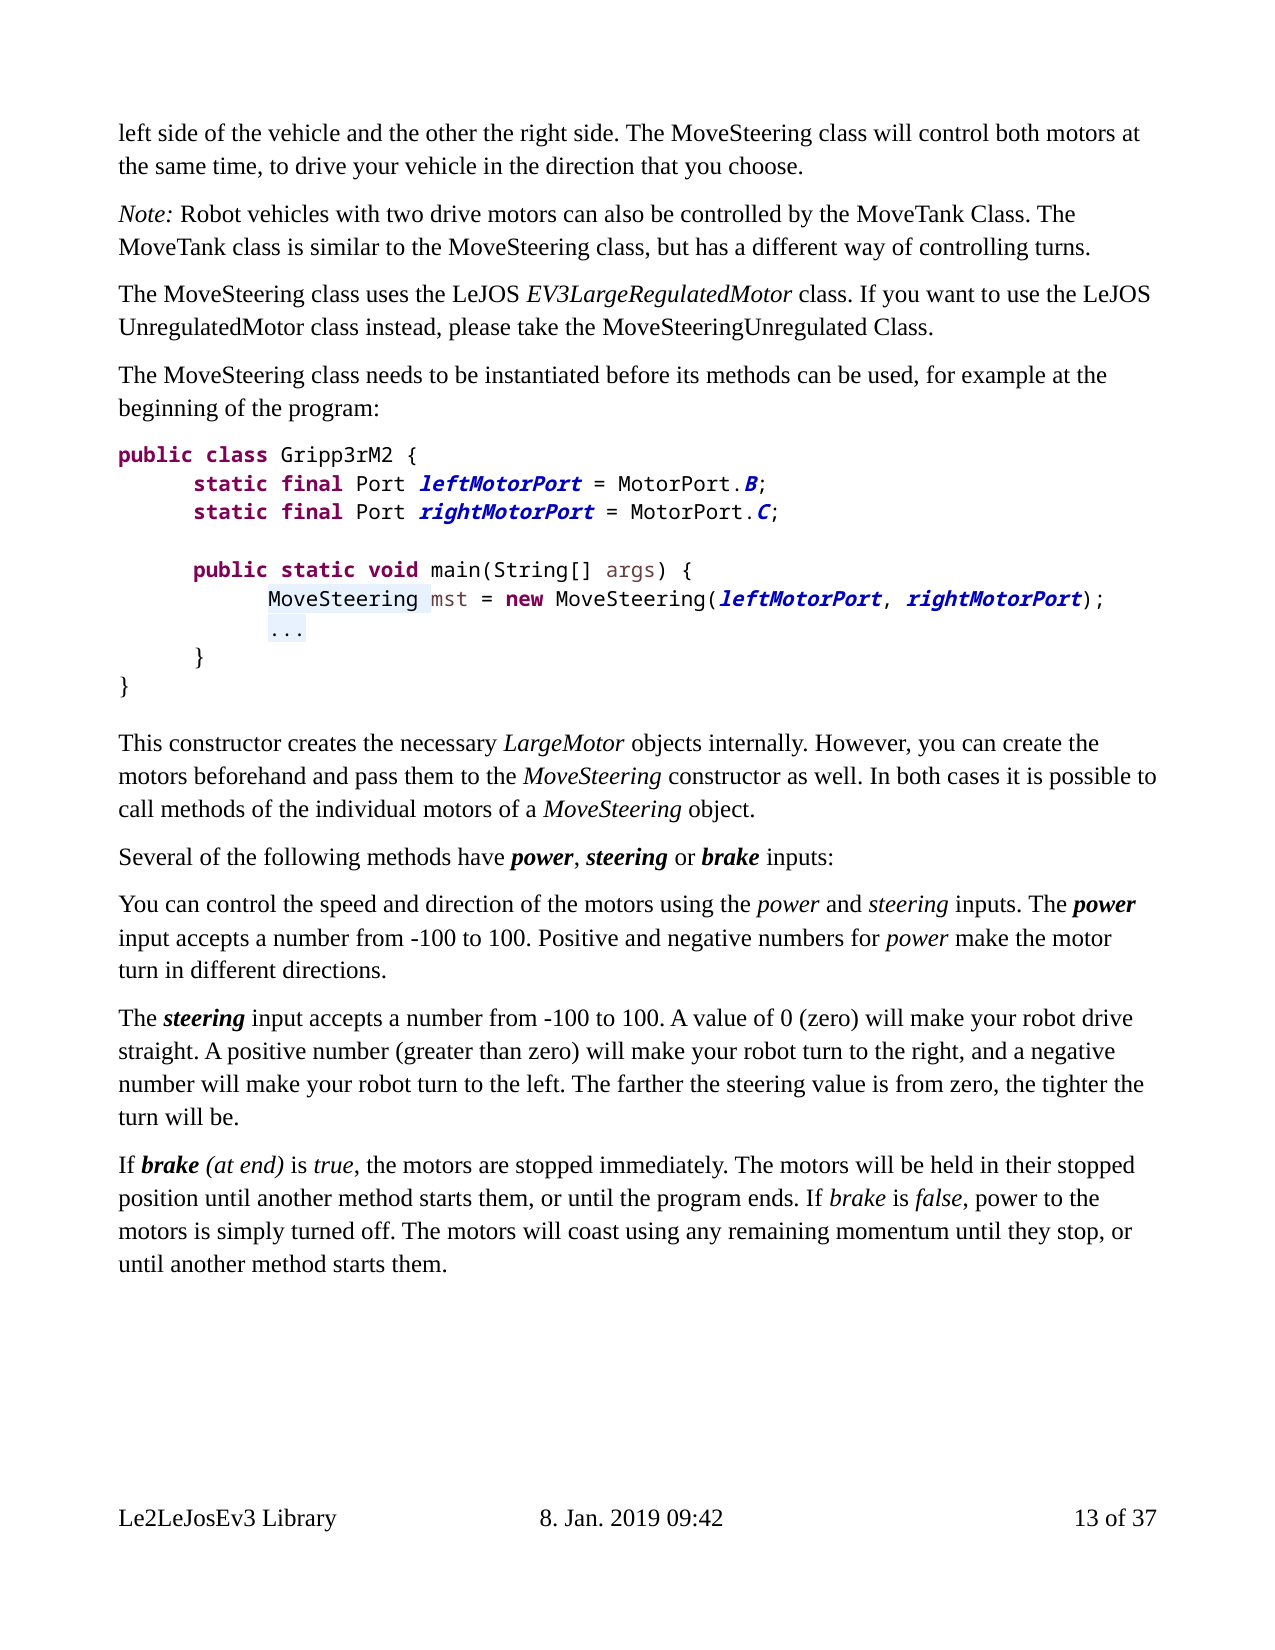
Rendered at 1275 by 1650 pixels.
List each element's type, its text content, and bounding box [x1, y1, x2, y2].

text Note: Robot vehicles with two drive motors can also be controlled by the MoveTank Class. The MoveTank class is similar to the MoveSteering class, but has a different way of controlling turns. [118, 199, 1157, 261]
text MoveSteering mst = new MoveSteering(leftMotorPort, rightMotorPort); [118, 583, 1157, 613]
text static final Port rightMotorPort = MotorPort.C; [118, 497, 1157, 526]
text static final Port leftMotorPort = MotorPort.B; [118, 469, 1157, 497]
text The steering input accepts a number from -100 to 100. A value of 0 (zero) will make your robot drive straight. A positive number (greater than zero) will make your robot turn to the right, and a negative number will make your robot turn to the left. The farther the steering value is from zero, the tighter the turn will be. [118, 1003, 1157, 1131]
text public class Gripp3rM2 { [118, 441, 1157, 469]
text left side of the vehicle and the other the right side. The MoveSteering class will control both motors at the same time, to drive your vehicle in the direction that you choose. [118, 118, 1157, 180]
text } [118, 642, 1157, 671]
text public static void main(String[] args) { [118, 555, 1157, 583]
text You can control the speed and direction of the motors using the power and steering inputs. The power input accepts a number from -100 to 100. Positive and negative numbers for power make the motor turn in different directions. [118, 889, 1157, 984]
text The MoveSteering class uses the LeJOS EV3LargeRegulatedMotor class. If you want to use the LeJOS UnregulatedMotor class instead, please take the MoveSteeringUnregulated Class. [118, 279, 1157, 341]
text If brake (at end) is true, the motors are stopped immediately. The motors will be held in their stopped position until another method starts them, or until the program ends. If brake is false, power to the motors is simply turned off. The motors will coast using any remaining momentum until they stop, or until another method starts them. [118, 1150, 1157, 1278]
text The MoveSteering class needs to be instantiated before its methods can be used, for example at the beginning of the program: [118, 360, 1157, 422]
text Several of the following methods have power, steering or brake inputs: [118, 842, 1157, 871]
text } [118, 671, 1157, 699]
text ... [118, 613, 1157, 642]
text This constructor creates the necessary LargeMotor objects internally. However, you can create the motors beforehand and pass them to the MoveSteering constructor as well. In both cases it is possible to call methods of the individual motors of a MoveSteering object. [118, 728, 1157, 823]
